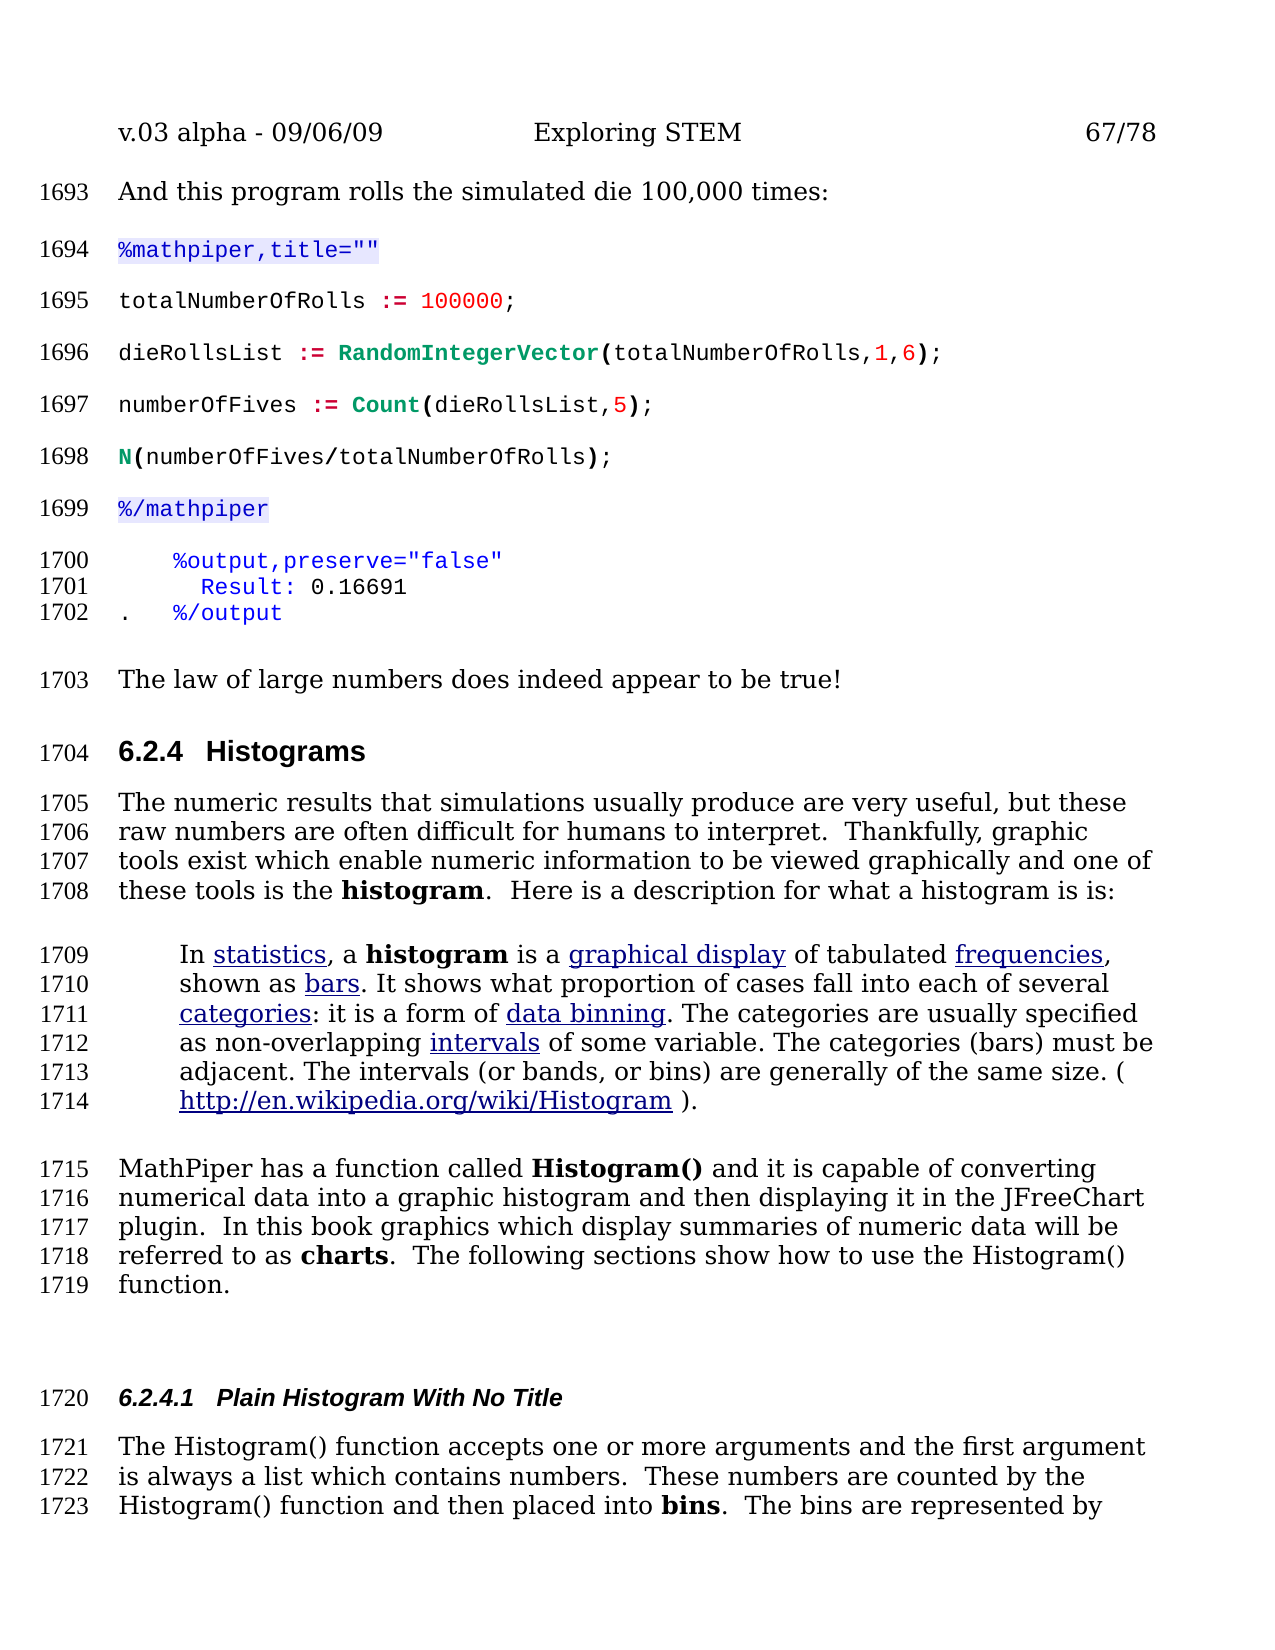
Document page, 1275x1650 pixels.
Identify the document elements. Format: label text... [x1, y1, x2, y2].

text And this program rolls the simulated die 100,000 times: [118, 177, 1157, 206]
text %mathpiper,title="" [118, 238, 1157, 264]
subtitle Plain Histogram With No Title [118, 1383, 1157, 1412]
text totalNumberOfRolls := 100000; [118, 290, 1157, 316]
text %/mathpiper [118, 497, 1157, 523]
text The Histogram() function accepts one or more arguments and the first argument is always a list which contains numbers. These numbers are counted by the Histogram() function and then placed into bins. The bins are represented by [118, 1432, 1157, 1520]
text numberOfFives := Count(dieRollsList,5); [118, 393, 1157, 419]
subtitle Histograms [118, 734, 1157, 767]
text The numeric results that simulations usually produce are very useful, but these raw numbers are often difficult for humans to interpret. Thankfully, graphic tools exist which enable numeric information to be viewed graphically and one of these tools is the histogram. Here is a description for what a histogram is is: [118, 788, 1157, 905]
text N(numberOfFives/totalNumberOfRolls); [118, 445, 1157, 471]
text In statistics, a histogram is a graphical display of tabulated frequencies, shown as bars. It shows what proportion of cases fall into each of several categories: it is a form of data binning. The categories are usually specified as non-overlapping intervals of some variable. The categories (bars) must be adjacent. The intervals (or bands, or bins) are generally of the same size. ( http://en.wikipedia.org/wiki/Histogram ). [179, 940, 1157, 1115]
text %output,preserve="false" [118, 549, 1157, 575]
text Result: 0.16691 [118, 575, 1157, 601]
text The law of large numbers does indeed appear to be true! [118, 665, 1157, 694]
text dieRollsList := RandomIntegerVector(totalNumberOfRolls,1,6); [118, 342, 1157, 368]
text MathPiper has a function called Histogram() and it is capable of converting numerical data into a graphic histogram and then displaying it in the JFreeChart plugin. In this book graphics which display summaries of numeric data will be referred to as charts. The following sections show how to use the Histogram() function. [118, 1153, 1157, 1300]
text . %/output [118, 601, 1157, 627]
